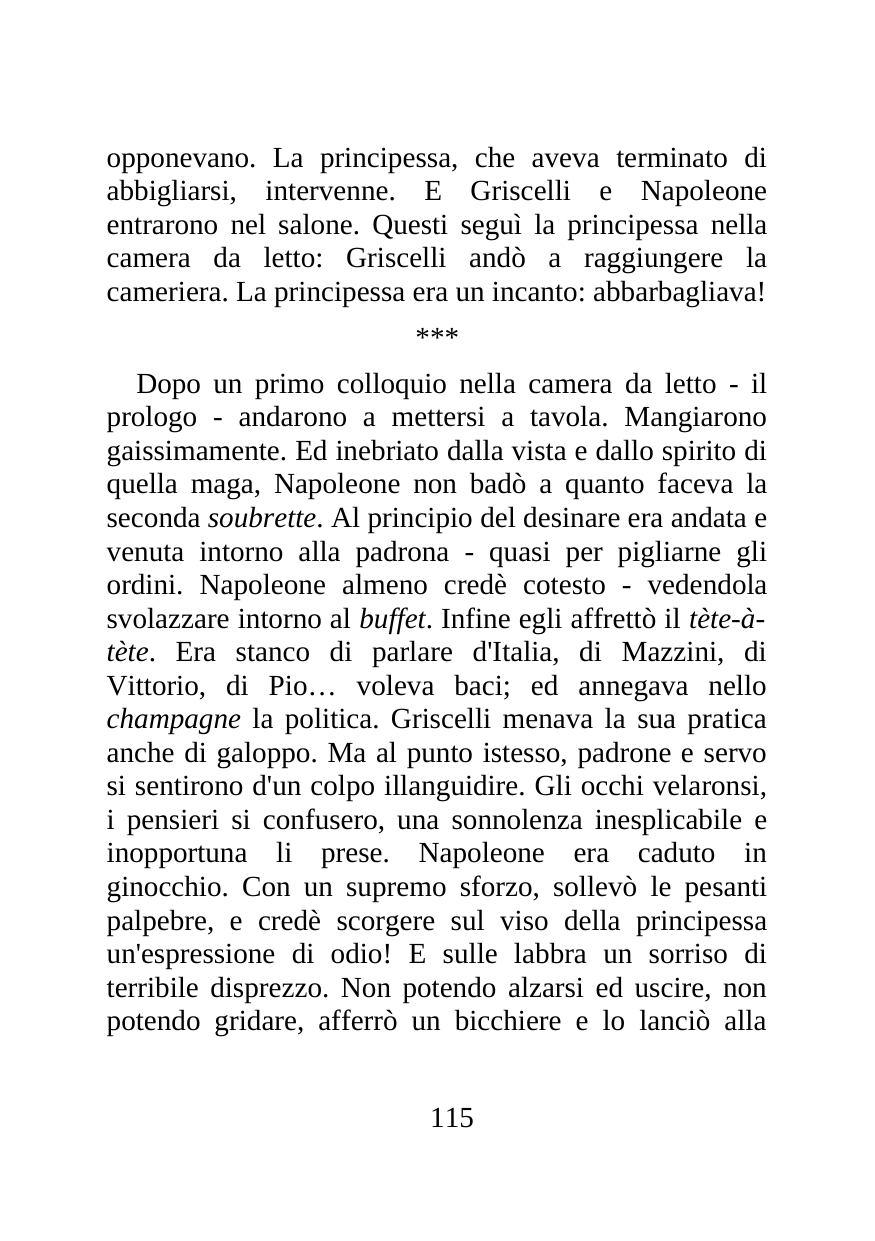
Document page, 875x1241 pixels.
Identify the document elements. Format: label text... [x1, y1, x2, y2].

text Dopo un primo colloquio nella camera da letto - il prologo - andarono a mettersi a tavola. Mangiarono gaissimamente. Ed inebriato dalla vista e dallo spirito di quella maga, Napoleone non badò a quanto faceva la seconda soubrette. Al principio del desinare era andata e venuta intorno alla padrona - quasi per pigliarne gli ordini. Napoleone almeno credè cotesto - vedendola svolazzare intorno al buffet. Infine egli affrettò il tète-à-tète. Era stanco di parlare d'Italia, di Mazzini, di Vittorio, di Pio… voleva baci; ed annegava nello champagne la politica. Griscelli menava la sua pratica anche di galoppo. Ma al punto istesso, padrone e servo si sentirono d'un colpo illanguidire. Gli occhi velaronsi, i pensieri si confusero, una sonnolenza inesplicabile e inopportuna li prese. Napoleone era caduto in ginocchio. Con un supremo sforzo, sollevò le pesanti palpebre, e credè scorgere sul viso della principessa un'espressione di odio! E sulle labbra un sorriso di terribile disprezzo. Non potendo alzarsi ed uscire, non potendo gridare, afferrò un bicchiere e lo lanciò alla [106, 366, 768, 1037]
text *** [106, 320, 768, 353]
text opponevano. La principessa, che aveva terminato di abbigliarsi, intervenne. E Griscelli e Napoleone entrarono nel salone. Questi seguì la principessa nella camera da letto: Griscelli andò a raggiungere la cameriera. La principessa era un incanto: abbarbagliava! [106, 140, 768, 307]
